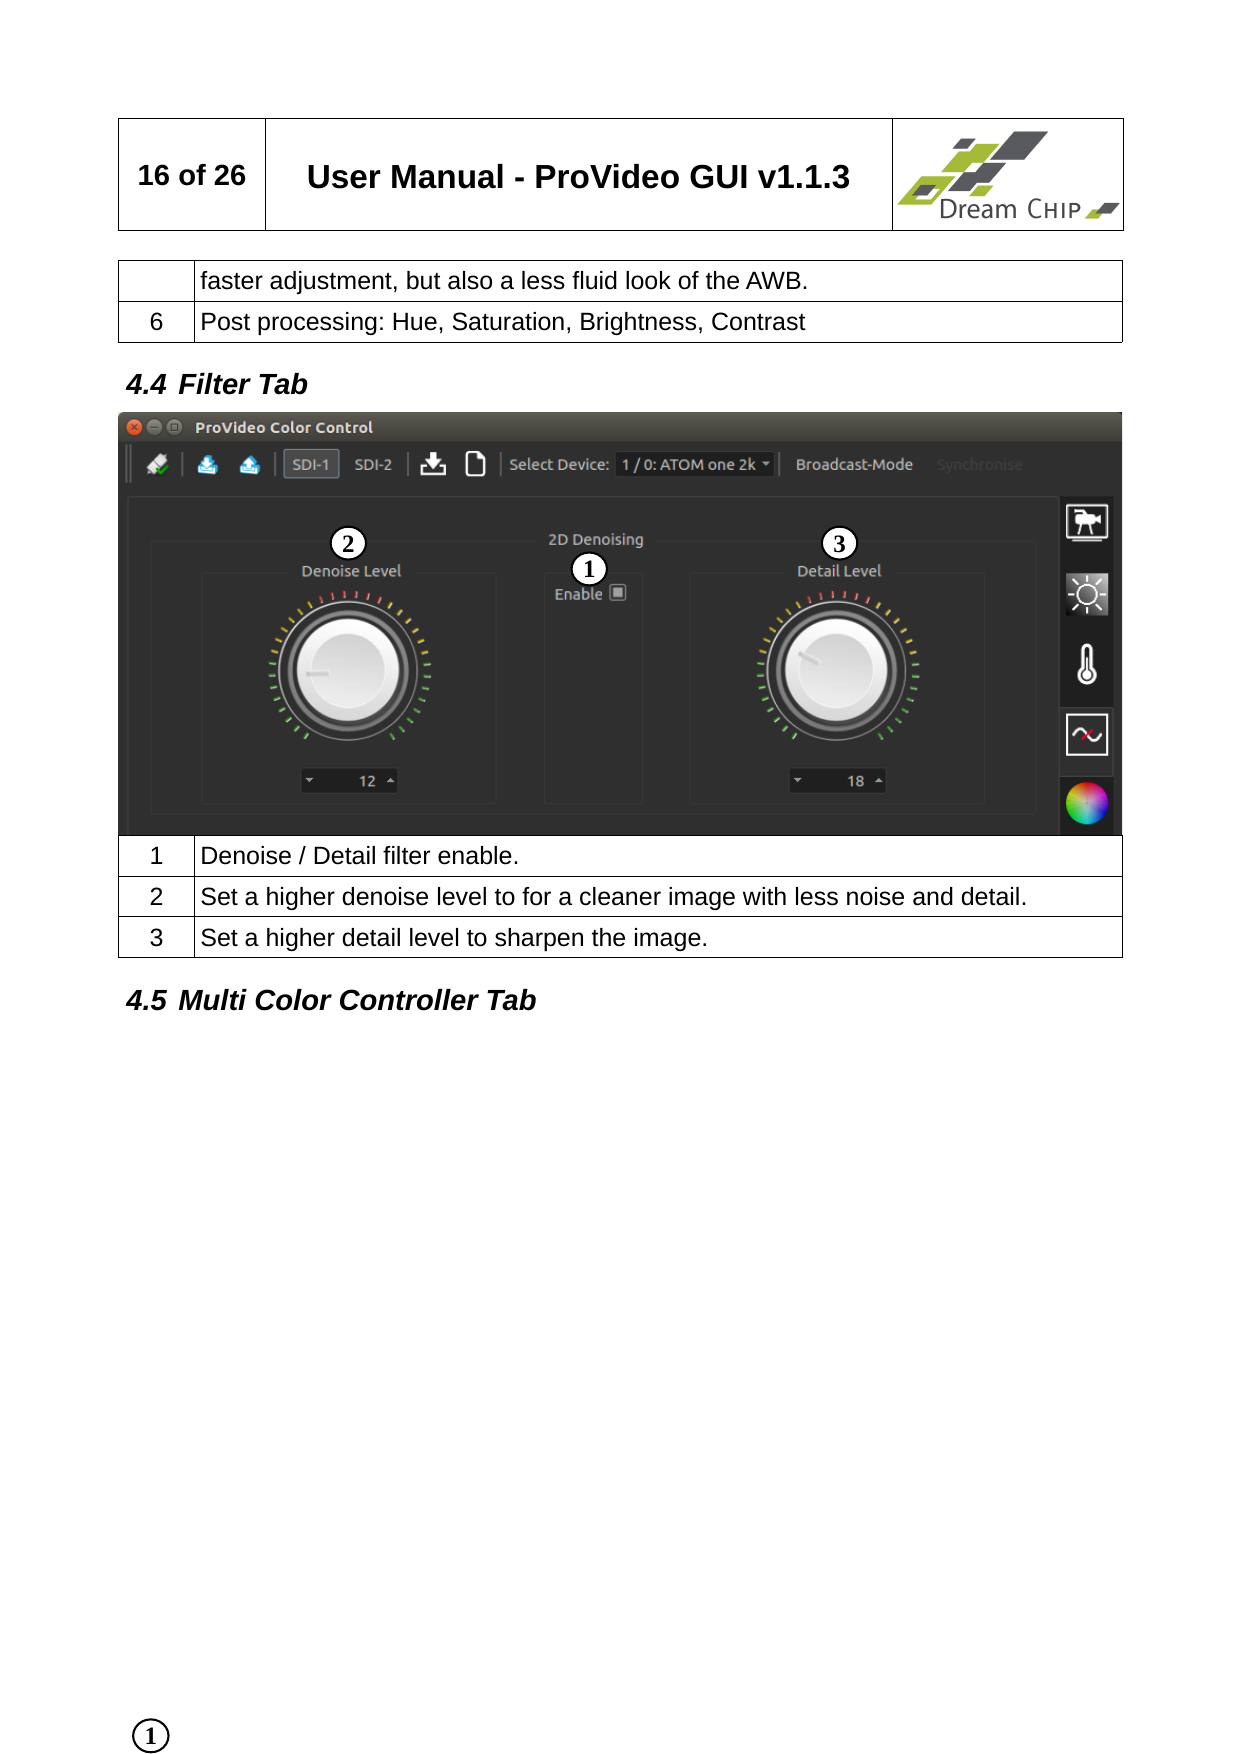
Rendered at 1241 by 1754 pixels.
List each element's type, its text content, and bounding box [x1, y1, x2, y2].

table_cell faster adjustment, but also a less fluid look of the AWB. [195, 261, 1122, 301]
table_header 1 [119, 836, 194, 876]
subtitle Multi Color Controller Tab [118, 982, 1122, 1016]
table_cell [119, 261, 194, 301]
table_cell 3 [119, 917, 194, 957]
table_cell 6 [119, 302, 194, 341]
table_header Denoise / Detail filter enable. [195, 836, 1122, 876]
table_cell Post processing: Hue, Saturation, Brightness, Contrast [195, 302, 1122, 341]
table_cell 2 [119, 877, 194, 916]
table_cell Set a higher detail level to sharpen the image. [195, 917, 1122, 957]
table_cell Set a higher denoise level to for a cleaner image with less noise and detail. [195, 877, 1122, 916]
picture [897, 130, 1120, 220]
subtitle Filter Tab [118, 367, 1122, 400]
